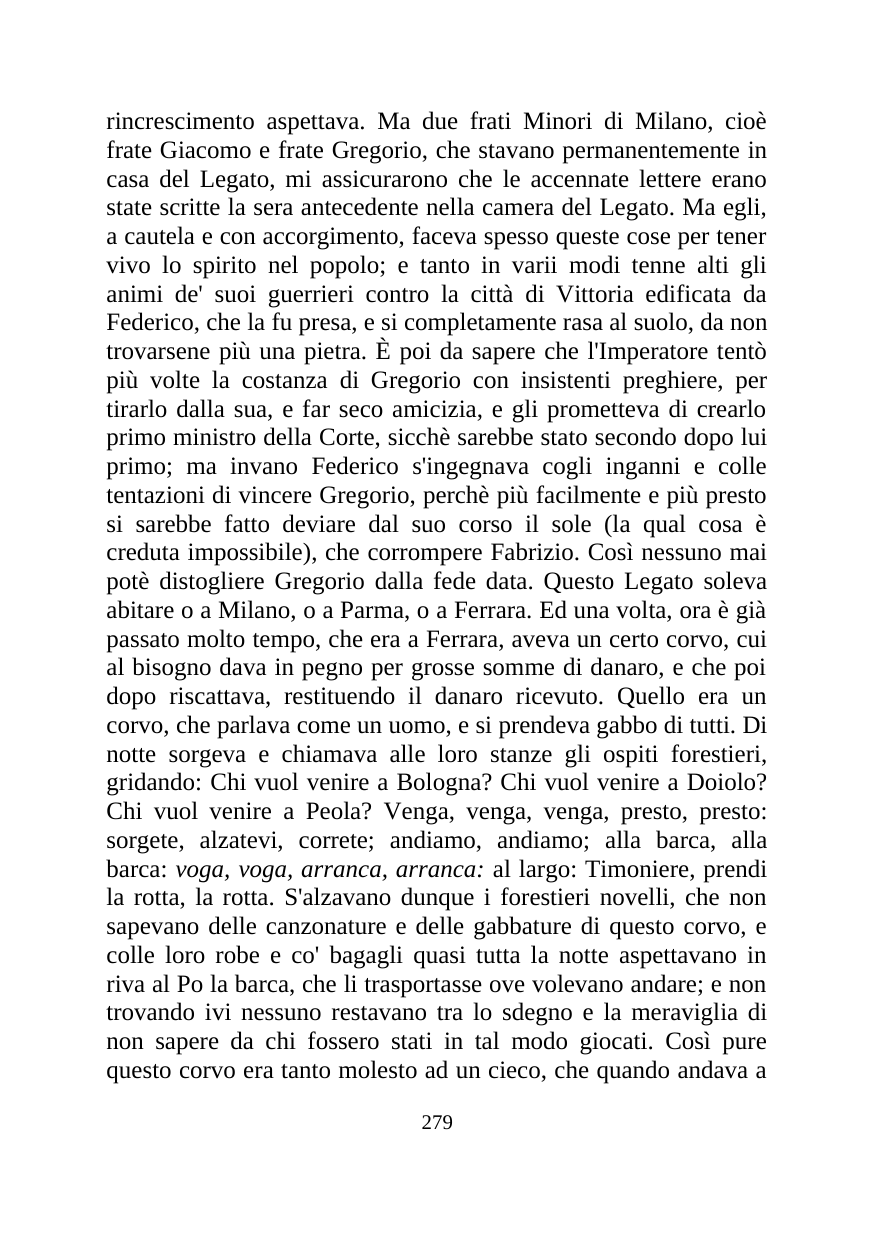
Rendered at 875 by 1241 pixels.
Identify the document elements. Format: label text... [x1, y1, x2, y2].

text rincrescimento aspettava. Ma due frati Minori di Milano, cioè frate Giacomo e frate Gregorio, che stavano permanentemente in casa del Legato, mi assicurarono che le accennate lettere erano state scritte la sera antecedente nella camera del Legato. Ma egli, a cautela e con accorgimento, faceva spesso queste cose per tener vivo lo spirito nel popolo; e tanto in varii modi tenne alti gli animi de' suoi guerrieri contro la città di Vittoria edificata da Federico, che la fu presa, e si completamente rasa al suolo, da non trovarsene più una pietra. È poi da sapere che l'Imperatore tentò più volte la costanza di Gregorio con insistenti preghiere, per tirarlo dalla sua, e far seco amicizia, e gli prometteva di crearlo primo ministro della Corte, sicchè sarebbe stato secondo dopo lui primo; ma invano Federico s'ingegnava cogli inganni e colle tentazioni di vincere Gregorio, perchè più facilmente e più presto si sarebbe fatto deviare dal suo corso il sole (la qual cosa è creduta impossibile), che corrompere Fabrizio. Così nessuno mai potè distogliere Gregorio dalla fede data. Questo Legato soleva abitare o a Milano, o a Parma, o a Ferrara. Ed una volta, ora è già passato molto tempo, che era a Ferrara, aveva un certo corvo, cui al bisogno dava in pegno per grosse somme di danaro, e che poi dopo riscattava, restituendo il danaro ricevuto. Quello era un corvo, che parlava come un uomo, e si prendeva gabbo di tutti. Di notte sorgeva e chiamava alle loro stanze gli ospiti forestieri, gridando: Chi vuol venire a Bologna? Chi vuol venire a Doiolo? Chi vuol venire a Peola? Venga, venga, venga, presto, presto: sorgete, alzatevi, correte; andiamo, andiamo; alla barca, alla barca: voga, voga, arranca, arranca: al largo: Timoniere, prendi la rotta, la rotta. S'alzavano dunque i forestieri novelli, che non sapevano delle canzonature e delle gabbature di questo corvo, e colle loro robe e co' bagagli quasi tutta la notte aspettavano in riva al Po la barca, che li trasportasse ove volevano andare; e non trovando ivi nessuno restavano tra lo sdegno e la meraviglia di non sapere da chi fossero stati in tal modo giocati. Così pure questo corvo era tanto molesto ad un cieco, che quando andava a [106, 106, 768, 1084]
